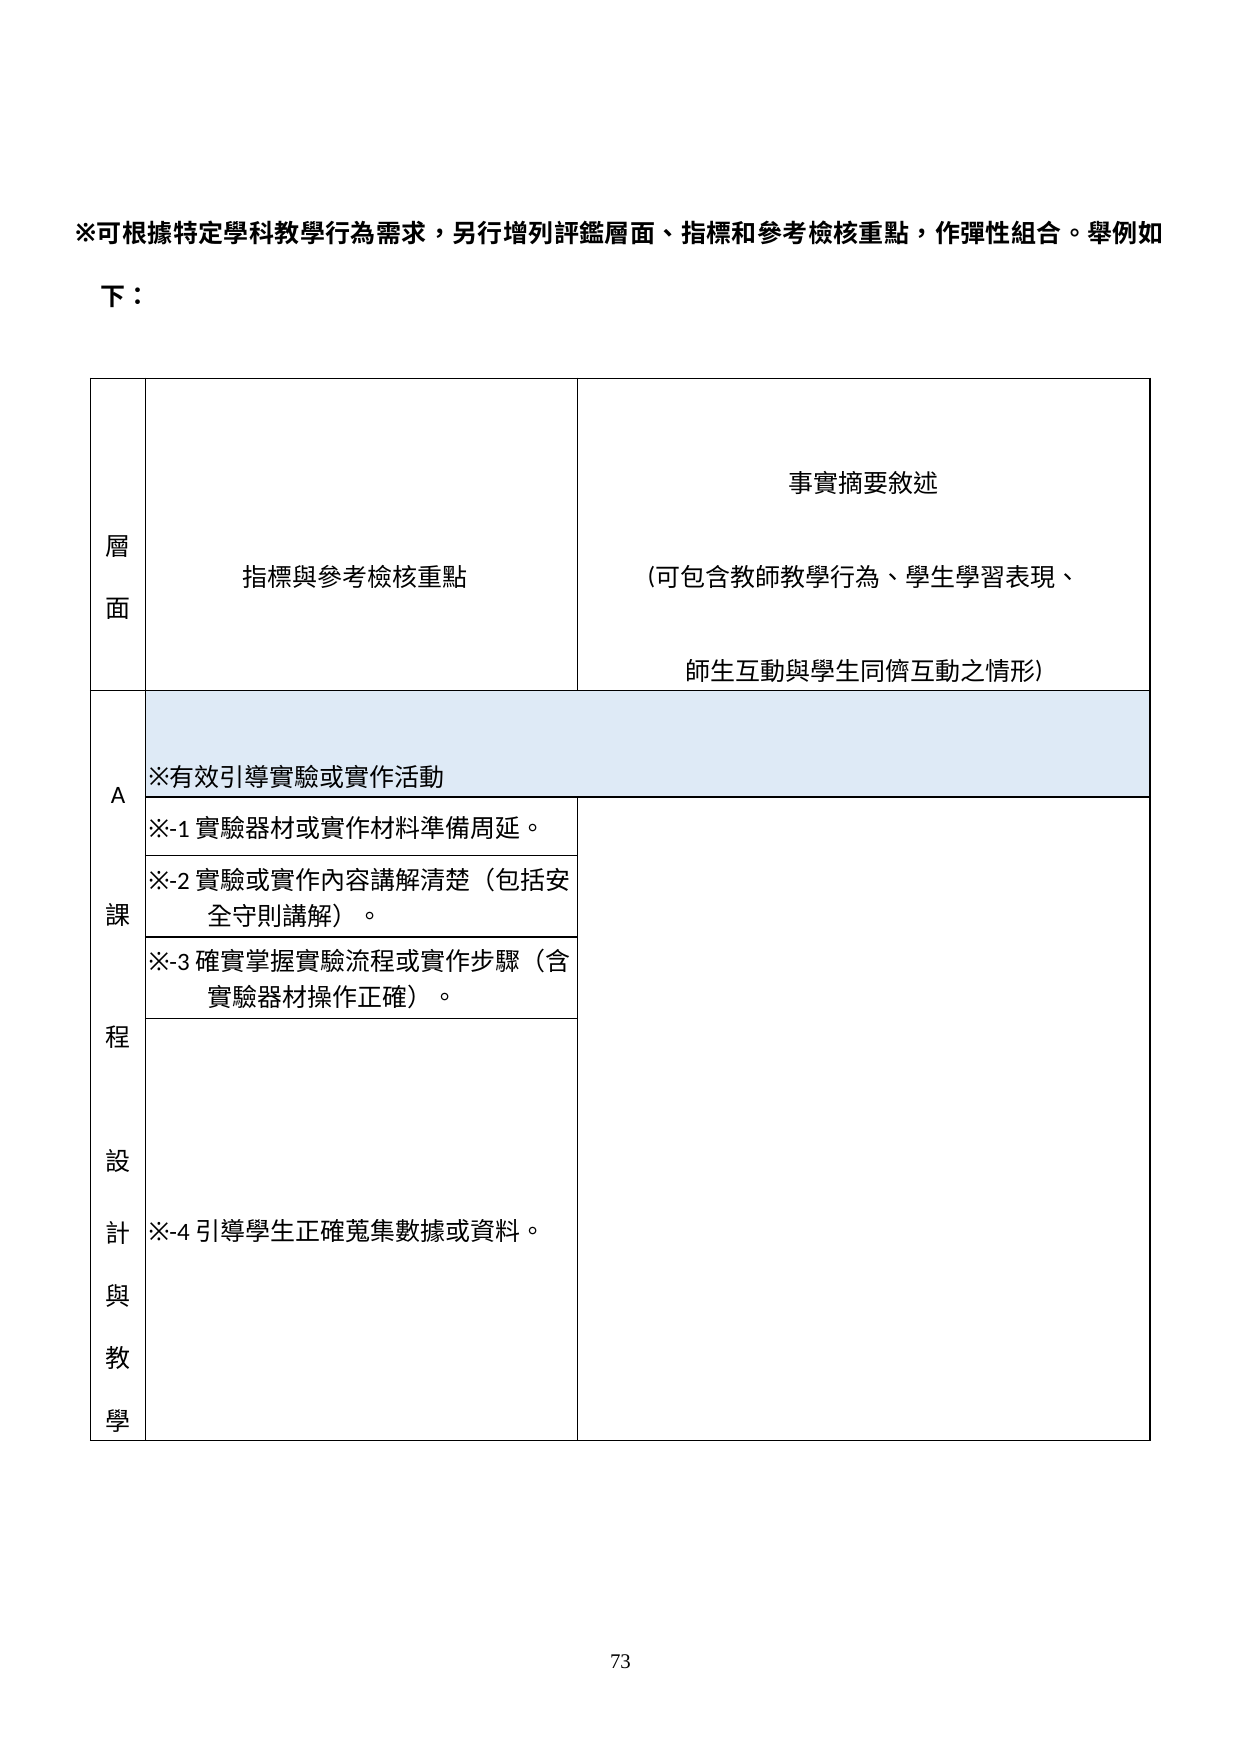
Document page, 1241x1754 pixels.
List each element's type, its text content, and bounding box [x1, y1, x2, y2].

table_header 層面 [91, 379, 145, 690]
table_cell ※-3 確實掌握實驗流程或實作步驟（含實驗器材操作正確）。 [146, 938, 577, 1017]
table_cell ※-1 實驗器材或實作材料準備周延。 [146, 798, 577, 855]
table_cell A 課 程 設 計 與 教 學 [91, 691, 145, 1440]
table_header 事實摘要敘述 (可包含教師教學行為、學生學習表現、 師生互動與學生同儕互動之情形) [578, 379, 1149, 690]
table_header 指標與參考檢核重點 [146, 379, 577, 690]
table_cell ※有效引導實驗或實作活動 [146, 691, 1149, 796]
table_cell ※-2 實驗或實作內容講解清楚（包括安全守則講解）。 [146, 856, 577, 936]
table_cell ※-4 引導學生正確蒐集數據或資料。 [146, 1019, 577, 1440]
table_cell [578, 798, 1149, 1440]
text ※可根據特定學科教學行為需求，另行增列評鑑層面、指標和參考檢核重點，作彈性組合。舉例如下： [75, 190, 1165, 315]
